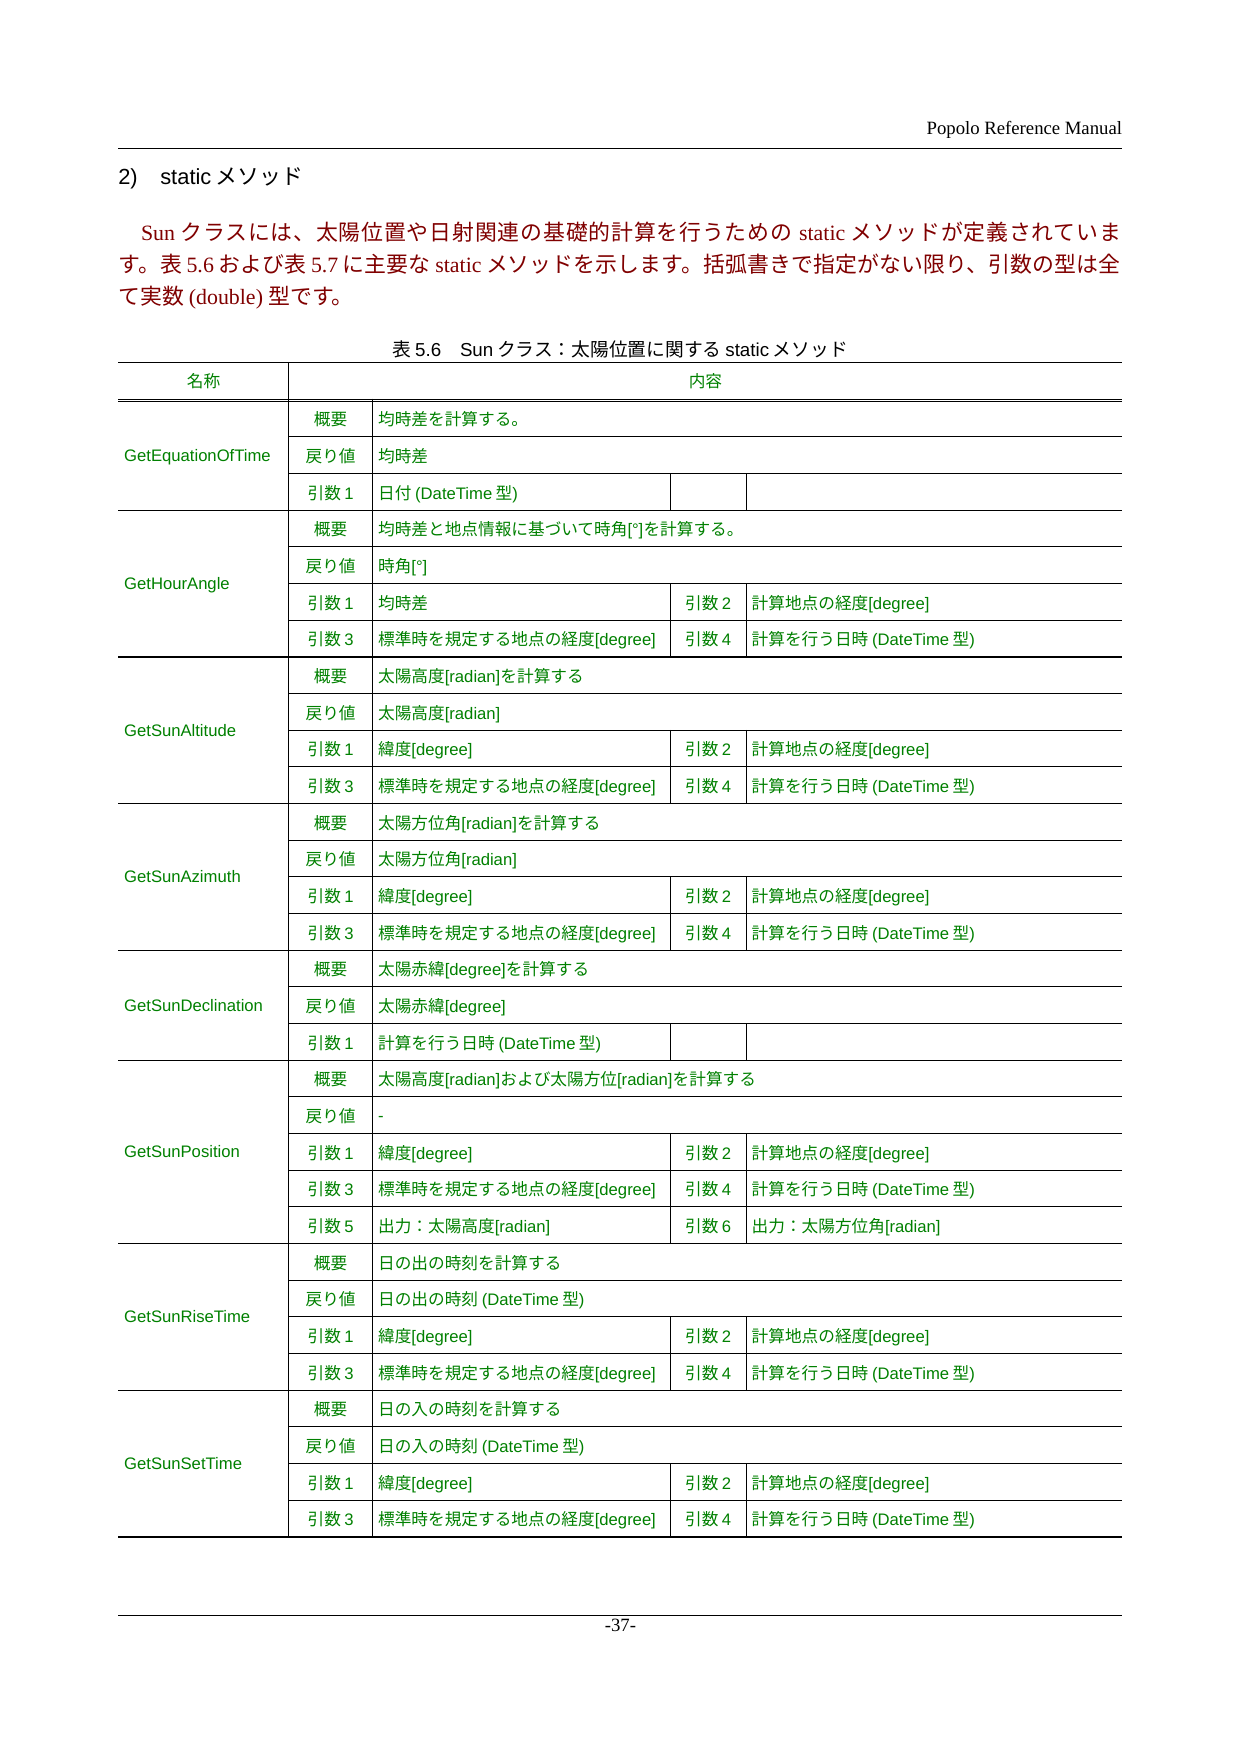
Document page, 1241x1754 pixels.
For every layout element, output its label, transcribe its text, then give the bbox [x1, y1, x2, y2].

table_cell 標準時を規定する地点の経度[degree] [373, 1501, 670, 1536]
table_cell 戻り値 [289, 1281, 372, 1316]
table_header 内容 [289, 363, 1122, 398]
table_cell 計算を行う日時 (DateTime型) [747, 1354, 1122, 1390]
table_cell 計算を行う日時 (DateTime型) [747, 1171, 1122, 1206]
table_cell [747, 1024, 1122, 1060]
table_cell 太陽方位角[radian]を計算する [373, 804, 1122, 840]
table_cell 引数1 [289, 1317, 372, 1353]
table_cell 日の出の時刻を計算する [373, 1244, 1122, 1280]
table_cell 引数4 [671, 914, 746, 950]
table_cell 概要 [289, 1244, 372, 1280]
table_cell 標準時を規定する地点の経度[degree] [373, 621, 670, 656]
table_cell 引数4 [671, 1501, 746, 1536]
table_cell 引数4 [671, 621, 746, 656]
table_cell 引数3 [289, 767, 372, 803]
table_cell 引数3 [289, 1501, 372, 1536]
table_cell 日の入の時刻 (DateTime型) [373, 1427, 1122, 1463]
table_cell 計算を行う日時 (DateTime型) [373, 1024, 670, 1060]
table_cell 計算を行う日時 (DateTime型) [747, 767, 1122, 803]
table_cell 緯度[degree] [373, 877, 670, 913]
table_cell 引数2 [671, 1134, 746, 1170]
subtitle staticメソッド [118, 159, 1122, 191]
table_cell 緯度[degree] [373, 1317, 670, 1353]
table_cell 概要 [289, 951, 372, 986]
table_cell 計算地点の経度[degree] [747, 1134, 1122, 1170]
table_cell 引数6 [671, 1207, 746, 1243]
table_cell 引数1 [289, 474, 372, 510]
table_cell 引数2 [671, 584, 746, 620]
table_cell 概要 [289, 658, 372, 693]
table_cell 計算地点の経度[degree] [747, 1317, 1122, 1353]
table_cell GetSunDeclination [118, 951, 288, 1060]
table_cell 概要 [289, 402, 372, 436]
table_cell - [373, 1097, 1122, 1133]
table_cell 引数3 [289, 621, 372, 656]
table_cell 引数2 [671, 731, 746, 766]
table_cell 引数4 [671, 1171, 746, 1206]
table_cell 計算を行う日時 (DateTime型) [747, 1501, 1122, 1536]
table_cell 均時差を計算する。 [373, 402, 1122, 436]
table_cell 引数1 [289, 584, 372, 620]
table_cell 計算地点の経度[degree] [747, 584, 1122, 620]
table_cell 標準時を規定する地点の経度[degree] [373, 914, 670, 950]
table_cell 緯度[degree] [373, 1134, 670, 1170]
table_cell 緯度[degree] [373, 731, 670, 766]
table_cell [747, 474, 1122, 510]
text 表5.6 Sunクラス：太陽位置に関するstaticメソッド [118, 334, 1122, 362]
table_cell GetSunPosition [118, 1061, 288, 1243]
table_cell GetHourAngle [118, 511, 288, 656]
table_cell 引数2 [671, 877, 746, 913]
table_cell 太陽赤緯[degree]を計算する [373, 951, 1122, 986]
table_cell 戻り値 [289, 1097, 372, 1133]
table_cell 時角[°] [373, 547, 1122, 583]
table_cell 太陽高度[radian]および太陽方位[radian]を計算する [373, 1061, 1122, 1096]
table_cell 概要 [289, 1061, 372, 1096]
table_cell 計算地点の経度[degree] [747, 731, 1122, 766]
table_cell 日付 (DateTime型) [373, 474, 670, 510]
table_cell 引数3 [289, 1171, 372, 1206]
table_cell 出力：太陽方位角[radian] [747, 1207, 1122, 1243]
table_cell GetSunSetTime [118, 1391, 288, 1536]
table_cell 戻り値 [289, 547, 372, 583]
table_cell 日の出の時刻 (DateTime型) [373, 1281, 1122, 1316]
text Sunクラスには、太陽位置や日射関連の基礎的計算を行うためのstaticメソッドが定義されています。表5.6および表5.7に主要なstaticメソッドを示します。括弧書きで指定がない限り、引数の型は全て実数 (double) 型です。 [118, 215, 1122, 310]
table_cell 引数1 [289, 1464, 372, 1500]
table_cell 引数1 [289, 877, 372, 913]
table_cell 引数4 [671, 767, 746, 803]
table_cell GetEquationOfTime [118, 402, 288, 510]
table_cell 標準時を規定する地点の経度[degree] [373, 1354, 670, 1390]
table_cell 緯度[degree] [373, 1464, 670, 1500]
table_cell GetSunAltitude [118, 658, 288, 803]
table_cell GetSunRiseTime [118, 1244, 288, 1390]
table_cell 日の入の時刻を計算する [373, 1391, 1122, 1426]
table_header 名称 [118, 363, 288, 398]
table_cell 概要 [289, 1391, 372, 1426]
table_cell 戻り値 [289, 1427, 372, 1463]
table_cell 概要 [289, 511, 372, 546]
table_cell 引数3 [289, 1354, 372, 1390]
table_cell 太陽方位角[radian] [373, 841, 1122, 876]
table_cell 太陽赤緯[degree] [373, 987, 1122, 1023]
table_cell 概要 [289, 804, 372, 840]
table_cell 計算地点の経度[degree] [747, 1464, 1122, 1500]
table_cell 戻り値 [289, 694, 372, 730]
table_cell 出力：太陽高度[radian] [373, 1207, 670, 1243]
table_cell 標準時を規定する地点の経度[degree] [373, 767, 670, 803]
table_cell 戻り値 [289, 437, 372, 473]
table_cell 戻り値 [289, 841, 372, 876]
table_cell [671, 474, 746, 510]
table_cell 太陽高度[radian] [373, 694, 1122, 730]
table_cell 引数2 [671, 1317, 746, 1353]
table_cell [671, 1024, 746, 1060]
table_cell 引数1 [289, 1024, 372, 1060]
table_cell GetSunAzimuth [118, 804, 288, 950]
table_cell 均時差と地点情報に基づいて時角[°]を計算する。 [373, 511, 1122, 546]
table_cell 均時差 [373, 437, 1122, 473]
table_cell 引数4 [671, 1354, 746, 1390]
table_cell 戻り値 [289, 987, 372, 1023]
table_cell 均時差 [373, 584, 670, 620]
table_cell 計算を行う日時 (DateTime型) [747, 621, 1122, 656]
table_cell 計算地点の経度[degree] [747, 877, 1122, 913]
table_cell 引数2 [671, 1464, 746, 1500]
table_cell 標準時を規定する地点の経度[degree] [373, 1171, 670, 1206]
table_cell 計算を行う日時 (DateTime型) [747, 914, 1122, 950]
table_cell 引数1 [289, 1134, 372, 1170]
table_cell 引数3 [289, 914, 372, 950]
table_cell 引数5 [289, 1207, 372, 1243]
table_cell 太陽高度[radian]を計算する [373, 658, 1122, 693]
table_cell 引数1 [289, 731, 372, 766]
